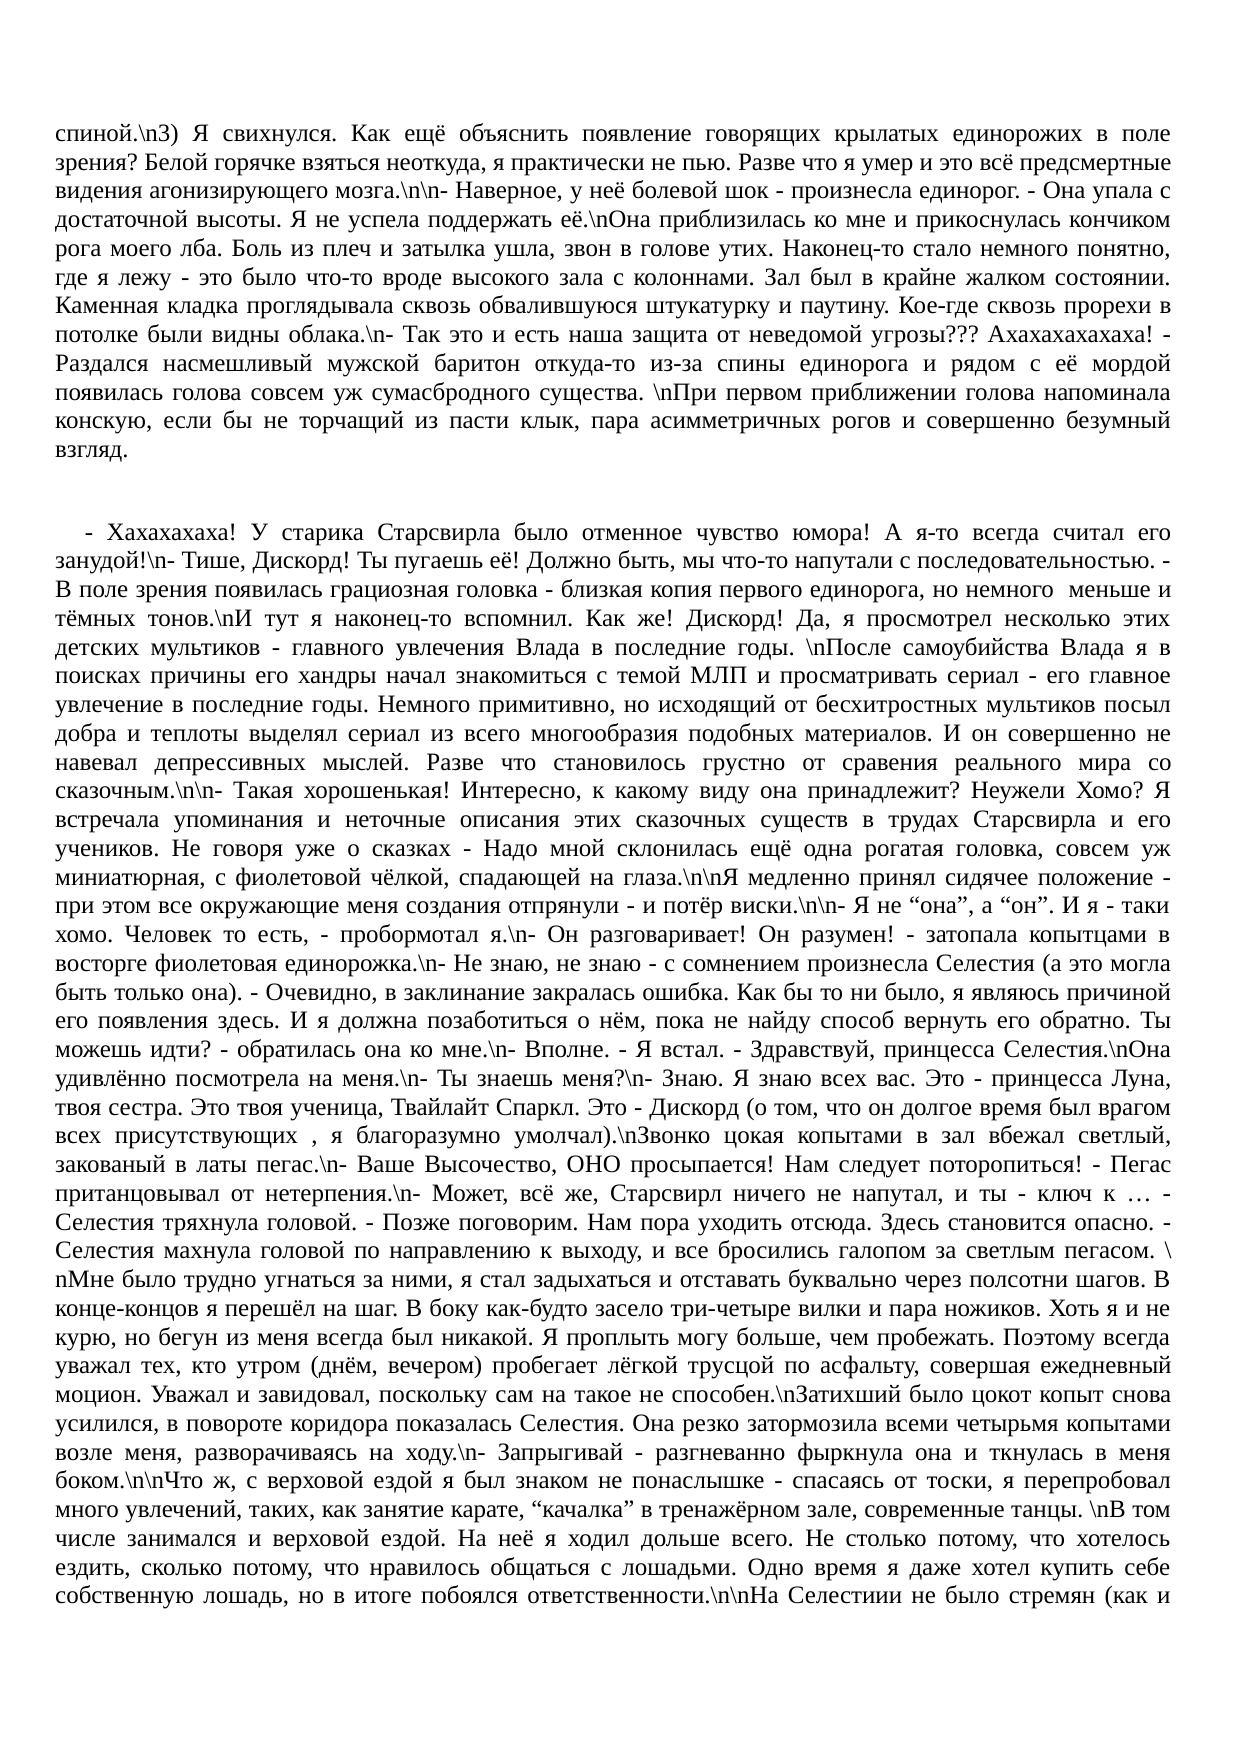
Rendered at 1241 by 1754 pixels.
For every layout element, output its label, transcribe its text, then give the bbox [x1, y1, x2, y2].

text - Хахахахаха! У старика Старсвирла было отменное чувство юмора! А я-то всегда считал его занудой!\n- Тише, Дискорд! Ты пугаешь её! Должно быть, мы что-то напутали с последовательностью. - В поле зрения появилась грациозная головка - близкая копия первого единорога, но немного меньше и тёмных тонов.\nИ тут я наконец-то вспомнил. Как же! Дискорд! Да, я просмотрел несколько этих детских мультиков - главного увлечения Влада в последние годы. \nПосле самоубийства Влада я в поисках причины его хандры начал знакомиться с темой МЛП и просматривать сериал - его главное увлечение в последние годы. Немного примитивно, но исходящий от бесхитростных мультиков посыл добра и теплоты выделял сериал из всего многообразия подобных материалов. И он совершенно не навевал депрессивных мыслей. Разве что становилось грустно от сравения реального мира со сказочным.\n\n- Такая хорошенькая! Интересно, к какому виду она принадлежит? Неужели Хомо? Я встречала упоминания и неточные описания этих сказочных существ в трудах Старсвирла и его учеников. Не говоря уже о сказках - Надо мной склонилась ещё одна рогатая головка, совсем уж миниатюрная, с фиолетовой чёлкой, спадающей на глаза.\n\nЯ медленно принял сидячее положение - при этом все окружающие меня создания отпрянули - и потёр виски.\n\n- Я не “она”, а “он”. И я - таки хомо. Человек то есть, - пробормотал я.\n- Он разговаривает! Он разумен! - затопала копытцами в восторге фиолетовая единорожка.\n- Не знаю, не знаю - с сомнением произнесла Селестия (а это могла быть только она). - Очевидно, в заклинание закралась ошибка. Как бы то ни было, я являюсь причиной его появления здесь. И я должна позаботиться о нём, пока не найду способ вернуть его обратно. Ты можешь идти? - обратилась она ко мне.\n- Вполне. - Я встал. - Здравствуй, принцесса Селестия.\nОна удивлённо посмотрела на меня.\n- Ты знаешь меня?\n- Знаю. Я знаю всех вас. Это - принцесса Луна, твоя сестра. Это твоя ученица, Твайлайт Спаркл. Это - Дискорд (о том, что он долгое время был врагом всех присутствующих , я благоразумно умолчал).\nЗвонко цокая копытами в зал вбежал светлый, закованый в латы пегас.\n- Ваше Высочество, ОНО просыпается! Нам следует поторопиться! - Пегас пританцовывал от нетерпения.\n- Может, всё же, Старсвирл ничего не напутал, и ты - ключ к … - Селестия тряхнула головой. - Позже поговорим. Нам пора уходить отсюда. Здесь становится опасно. - Селестия махнула головой по направлению к выходу, и все бросились галопом за светлым пегасом. \nМне было трудно угнаться за ними, я стал задыхаться и отставать буквально через полсотни шагов. В конце-концов я перешёл на шаг. В боку как-будто засело три-четыре вилки и пара ножиков. Хоть я и не курю, но бегун из меня всегда был никакой. Я проплыть могу больше, чем пробежать. Поэтому всегда уважал тех, кто утром (днём, вечером) пробегает лёгкой трусцой по асфальту, совершая ежедневный моцион. Уважал и завидовал, поскольку сам на такое не способен.\nЗатихший было цокот копыт снова усилился, в повороте коридора показалась Селестия. Она резко затормозила всеми четырьмя копытами возле меня, разворачиваясь на ходу.\n- Запрыгивай - разгневанно фыркнула она и ткнулась в меня боком.\n\nЧто ж, с верховой ездой я был знаком не понаслышке - спасаясь от тоски, я перепробовал много увлечений, таких, как занятие карате, “качалка” в тренажёрном зале, современные танцы. \nВ том числе занимался и верховой ездой. На неё я ходил дольше всего. Не столько потому, что хотелось ездить, сколько потому, что нравилось общаться с лошадьми. Одно время я даже хотел купить себе собственную лошадь, но в итоге побоялся ответственности.\n\nНа Селестиии не было стремян (как и [55, 517, 1172, 1609]
text спиной.\n3) Я свихнулся. Как ещё объяснить появление говорящих крылатых единорожих в поле зрения? Белой горячке взяться неоткуда, я практически не пью. Разве что я умер и это всё предсмертные видения агонизирующего мозга.\n\n- Наверное, у неё болевой шок - произнесла единорог. - Она упала с достаточной высоты. Я не успела поддержать её.\nОна приблизилась ко мне и прикоснулась кончиком рога моего лба. Боль из плеч и затылка ушла, звон в голове утих. Наконец-то стало немного понятно, где я лежу - это было что-то вроде высокого зала с колоннами. Зал был в крайне жалком состоянии. Каменная кладка проглядывала сквозь обвалившуюся штукатурку и паутину. Кое-где сквозь прорехи в потолке были видны облака.\n- Так это и есть наша защита от неведомой угрозы??? Ахахахахахаха! - Раздался насмешливый мужской баритон откуда-то из-за спины единорога и рядом с её мордой появилась голова совсем уж сумасбродного существа. \nПри первом приближении голова напоминала конскую, если бы не торчащий из пасти клык, пара асимметричных рогов и совершенно безумный взгляд. [55, 118, 1172, 463]
